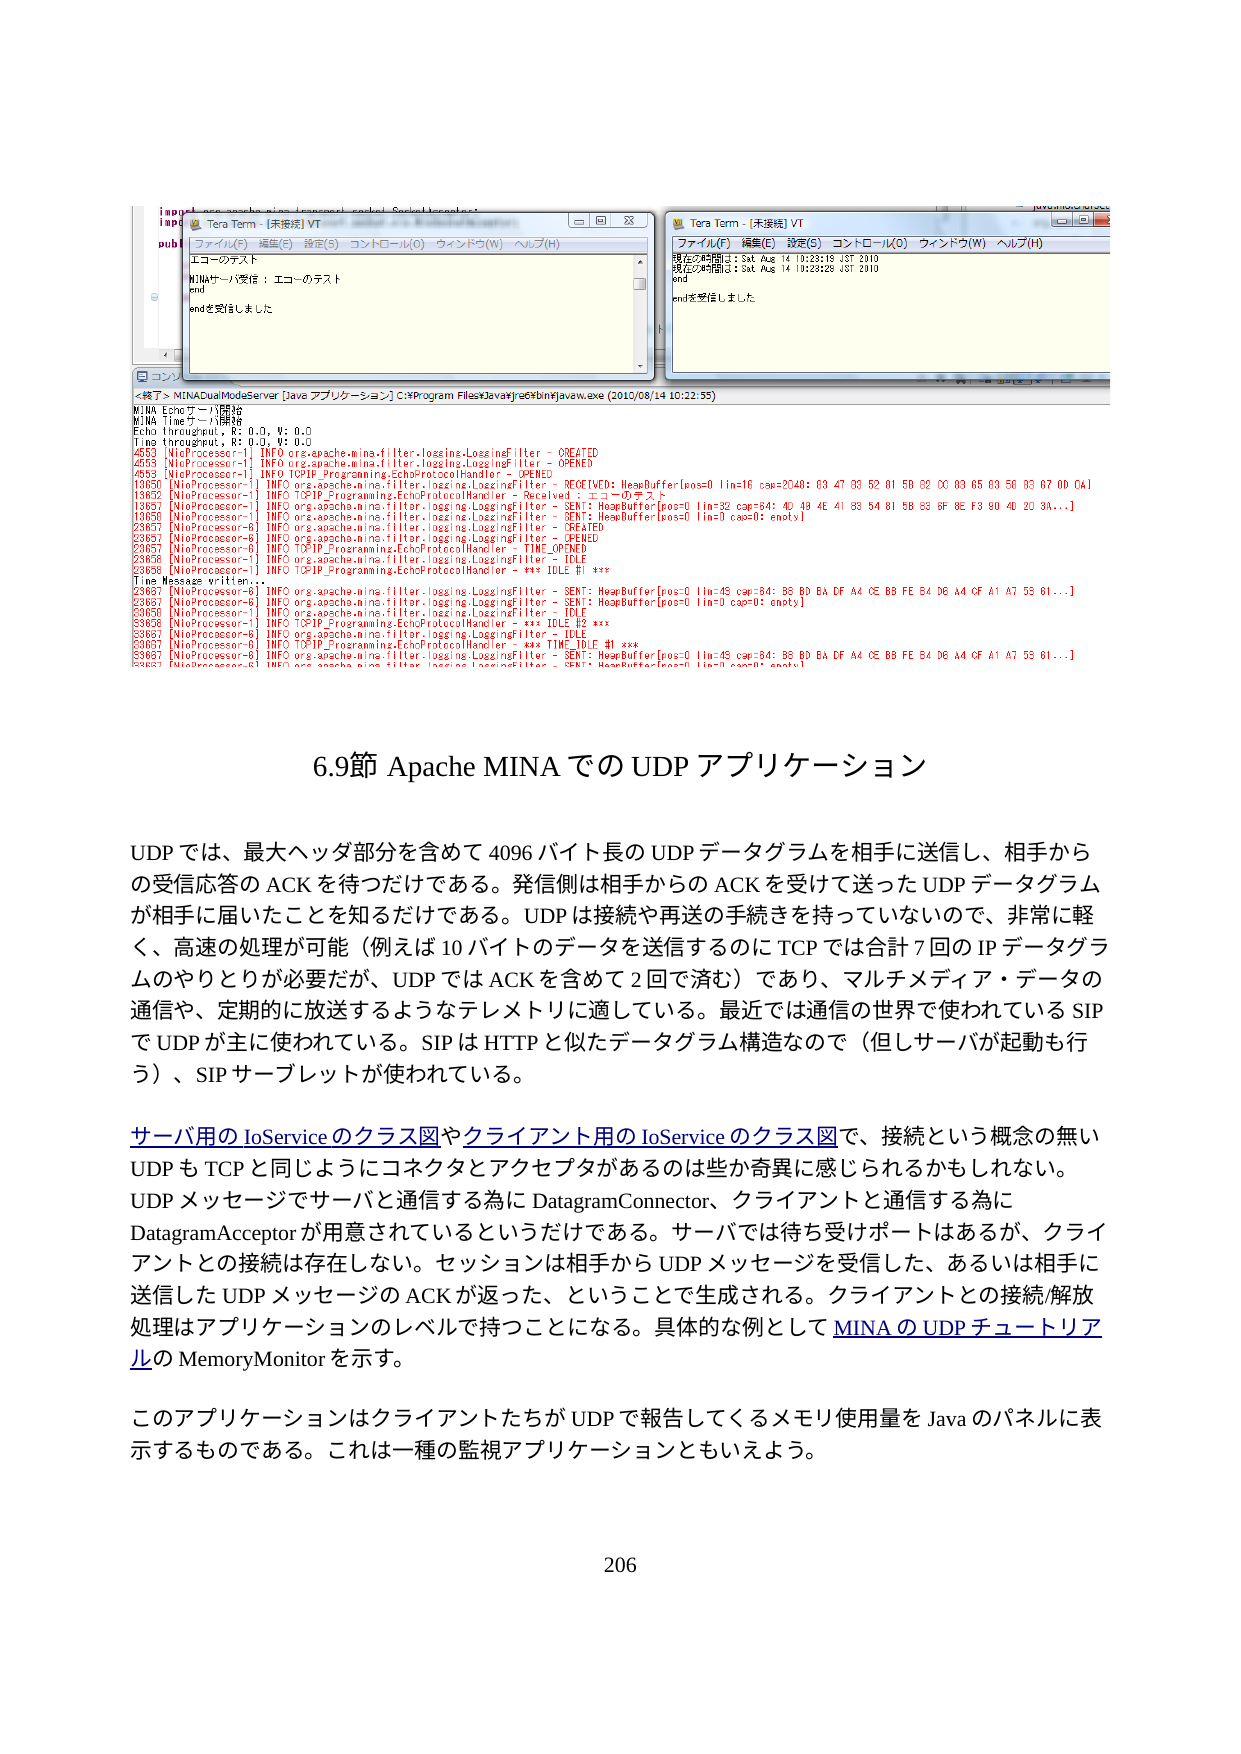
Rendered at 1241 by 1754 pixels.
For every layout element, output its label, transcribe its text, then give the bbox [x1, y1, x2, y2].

text UDPでは、最大ヘッダ部分を含めて4096バイト長のUDPデータグラムを相手に送信し、相手からの受信応答のACKを待つだけである。発信側は相手からのACKを受けて送ったUDPデータグラムが相手に届いたことを知るだけである。UDPは接続や再送の手続きを持っていないので、非常に軽く、高速の処理が可能（例えば10バイトのデータを送信するのにTCPでは合計7回のIPデータグラムのやりとりが必要だが、UDPではACKを含めて2回で済む）であり、マルチメディア・データの通信や、定期的に放送するようなテレメトリに適している。最近では通信の世界で使われているSIPでUDPが主に使われている。SIPはHTTPと似たデータグラム構造なので（但しサーバが起動も行う）、SIPサーブレットが使われている。 [130, 835, 1110, 1088]
picture [129, 206, 1111, 667]
text サーバ用のIoServiceのクラス図やクライアント用のIoServiceのクラス図で、接続という概念の無いUDPもTCPと同じようにコネクタとアクセプタがあるのは些か奇異に感じられるかもしれない。UDPメッセージでサーバと通信する為にDatagramConnector、クライアントと通信する為にDatagramAcceptorが用意されているというだけである。サーバでは待ち受けポートはあるが、クライアントとの接続は存在しない。セッションは相手からUDPメッセージを受信した、あるいは相手に送信したUDPメッセージのACKが返った、ということで生成される。クライアントとの接続/解放処理はアプリケーションのレベルで持つことになる。具体的な例としてMINAのUDPチュートリアルのMemoryMonitorを示す。 [130, 1119, 1110, 1373]
subtitle Apache MINAでのUDPアプリケーション [130, 742, 1110, 784]
text このアプリケーションはクライアントたちがUDPで報告してくるメモリ使用量をJavaのパネルに表示するものである。これは一種の監視アプリケーションともいえよう。 [130, 1401, 1110, 1464]
